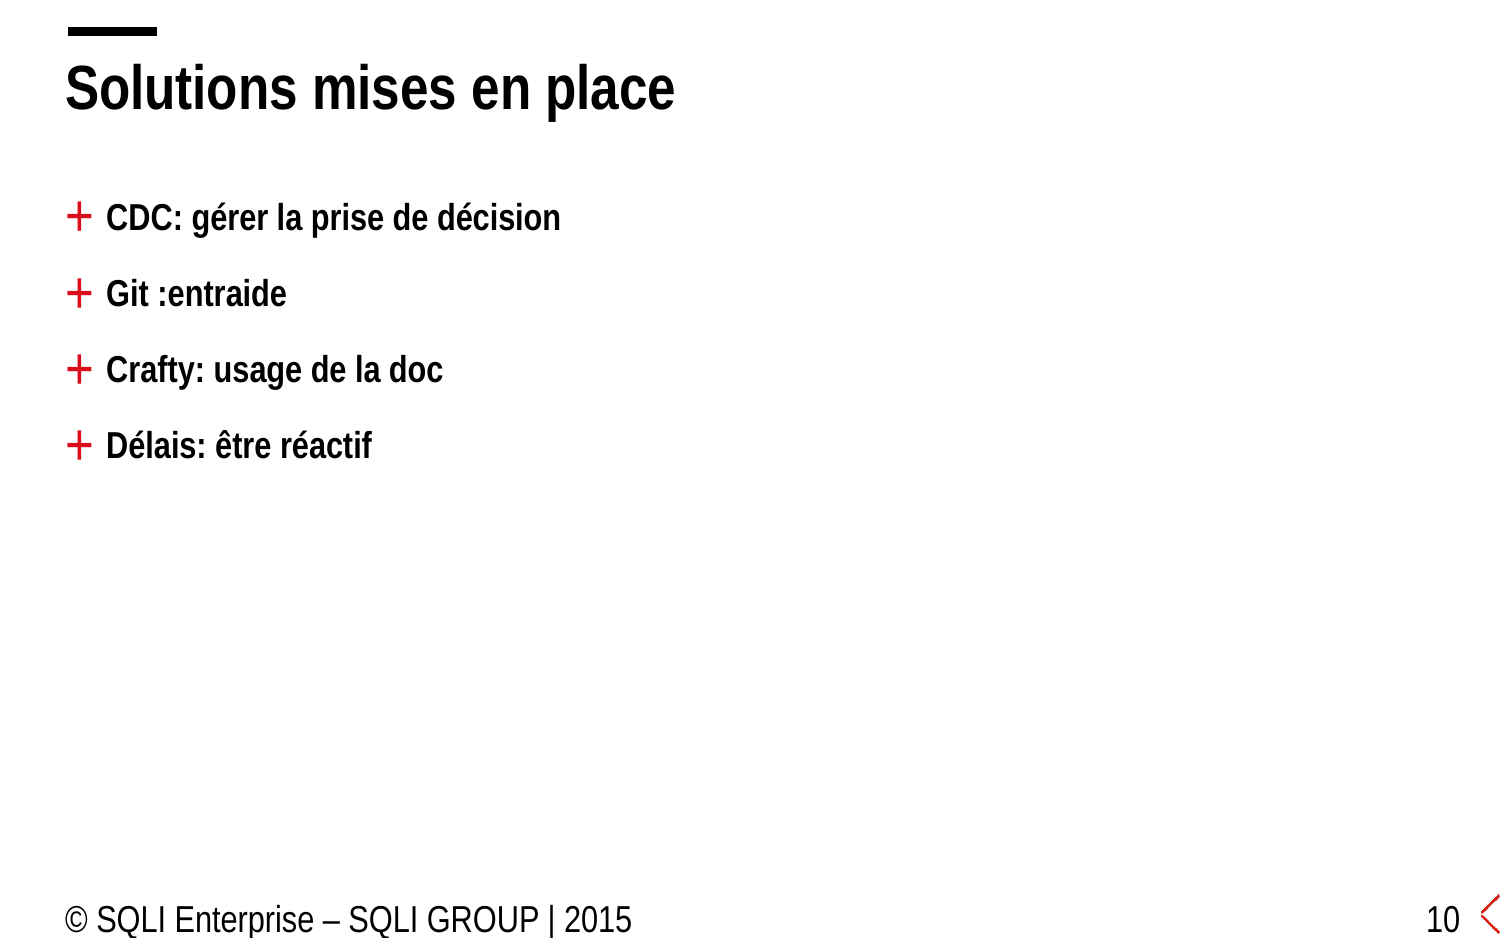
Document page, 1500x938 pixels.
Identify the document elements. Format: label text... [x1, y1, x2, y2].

slide_number [1411, 887, 1484, 935]
footer © SQLI Enterprise – SQLI GROUP | 2015 [50, 887, 842, 935]
list CDC: gérer la prise de décision Git :entraide Crafty: usage de la doc Délais: être réactif [50, 185, 1450, 450]
picture [1480, 894, 1500, 936]
title Solutions mises en place [50, 39, 1450, 131]
